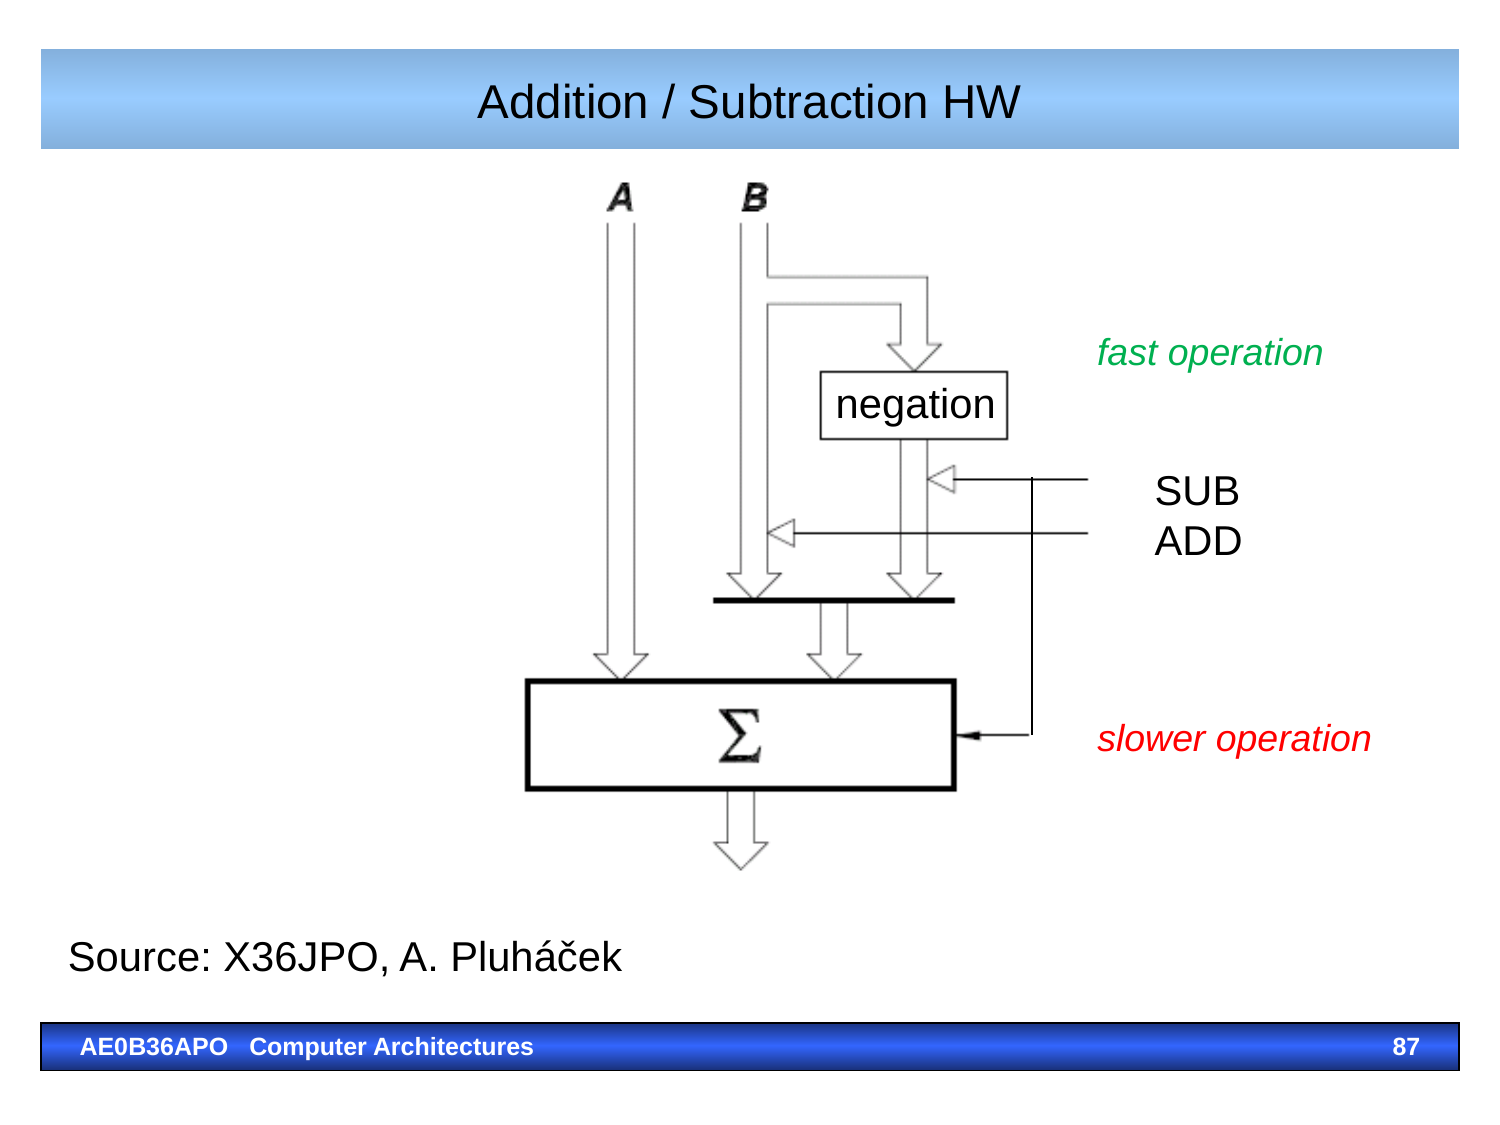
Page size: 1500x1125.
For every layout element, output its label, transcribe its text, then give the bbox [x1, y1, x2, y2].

text_box AE0B36APO Computer Architectures [64, 1023, 1424, 1071]
text_box Source: X36JPO, A. Pluháček [53, 922, 691, 988]
text_box negation [820, 368, 1032, 435]
text_box [1340, 1023, 1436, 1070]
text_box fast operation [1082, 319, 1339, 381]
title Addition / Subtraction HW [41, 49, 1459, 149]
text_box slower operation [1082, 706, 1387, 768]
text_box SUB ADD [1139, 456, 1400, 572]
picture [493, 160, 1117, 917]
